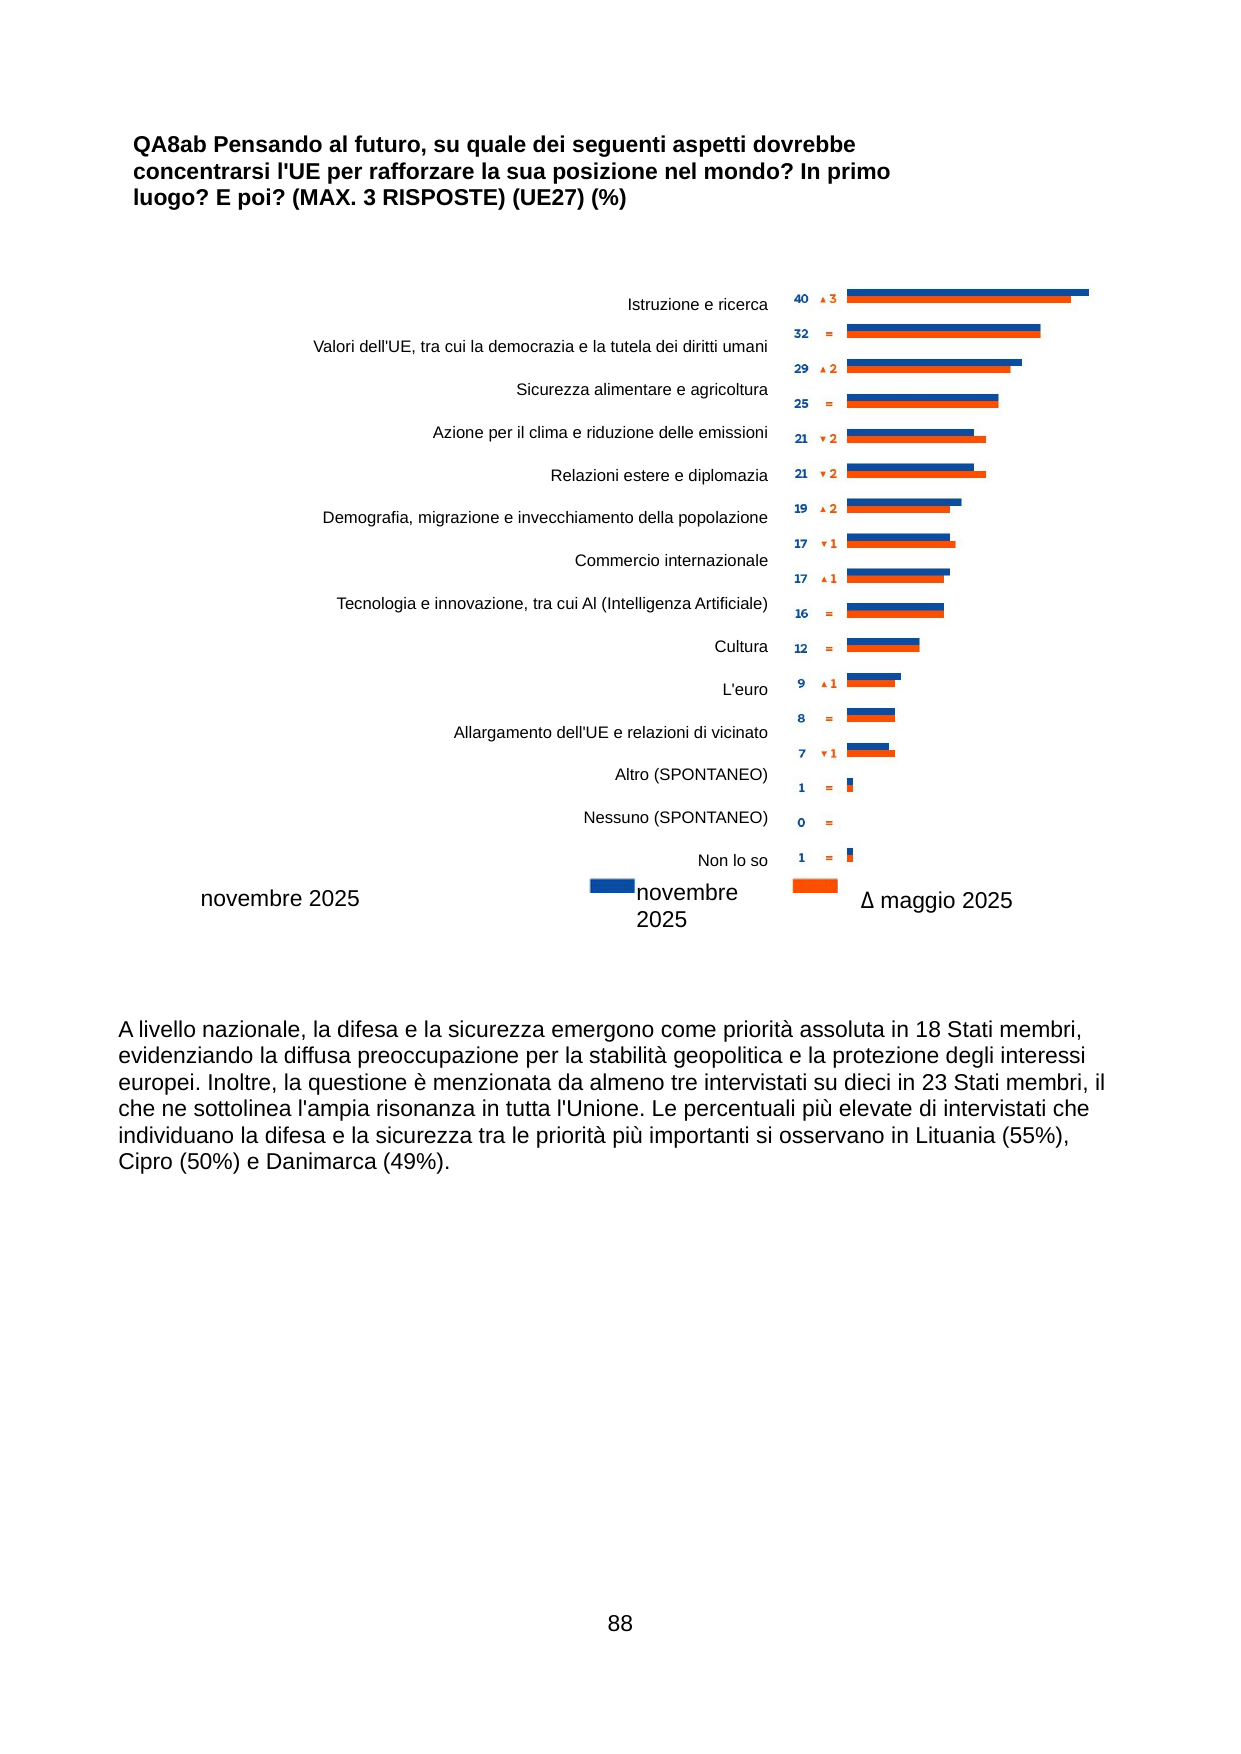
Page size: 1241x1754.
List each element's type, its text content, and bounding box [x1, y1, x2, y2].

picture [575, 875, 838, 893]
text A livello nazionale, la difesa e la sicurezza emergono come priorità assoluta in 18 Stati membri, evidenziando la diffusa preoccupazione per la stabilità geopolitica e la protezione degli interessi europei. Inoltre, la questione è menzionata da almeno tre intervistati su dieci in 23 Stati membri, il che ne sottolinea l'ampia risonanza in tutta l'Unione. Le percentuali più elevate di intervistati che individuano la difesa e la sicurezza tra le priorità più importanti si osservano in Lituania (55%), Cipro (50%) e Danimarca (49%). [118, 1016, 1122, 1174]
picture [789, 285, 1095, 867]
